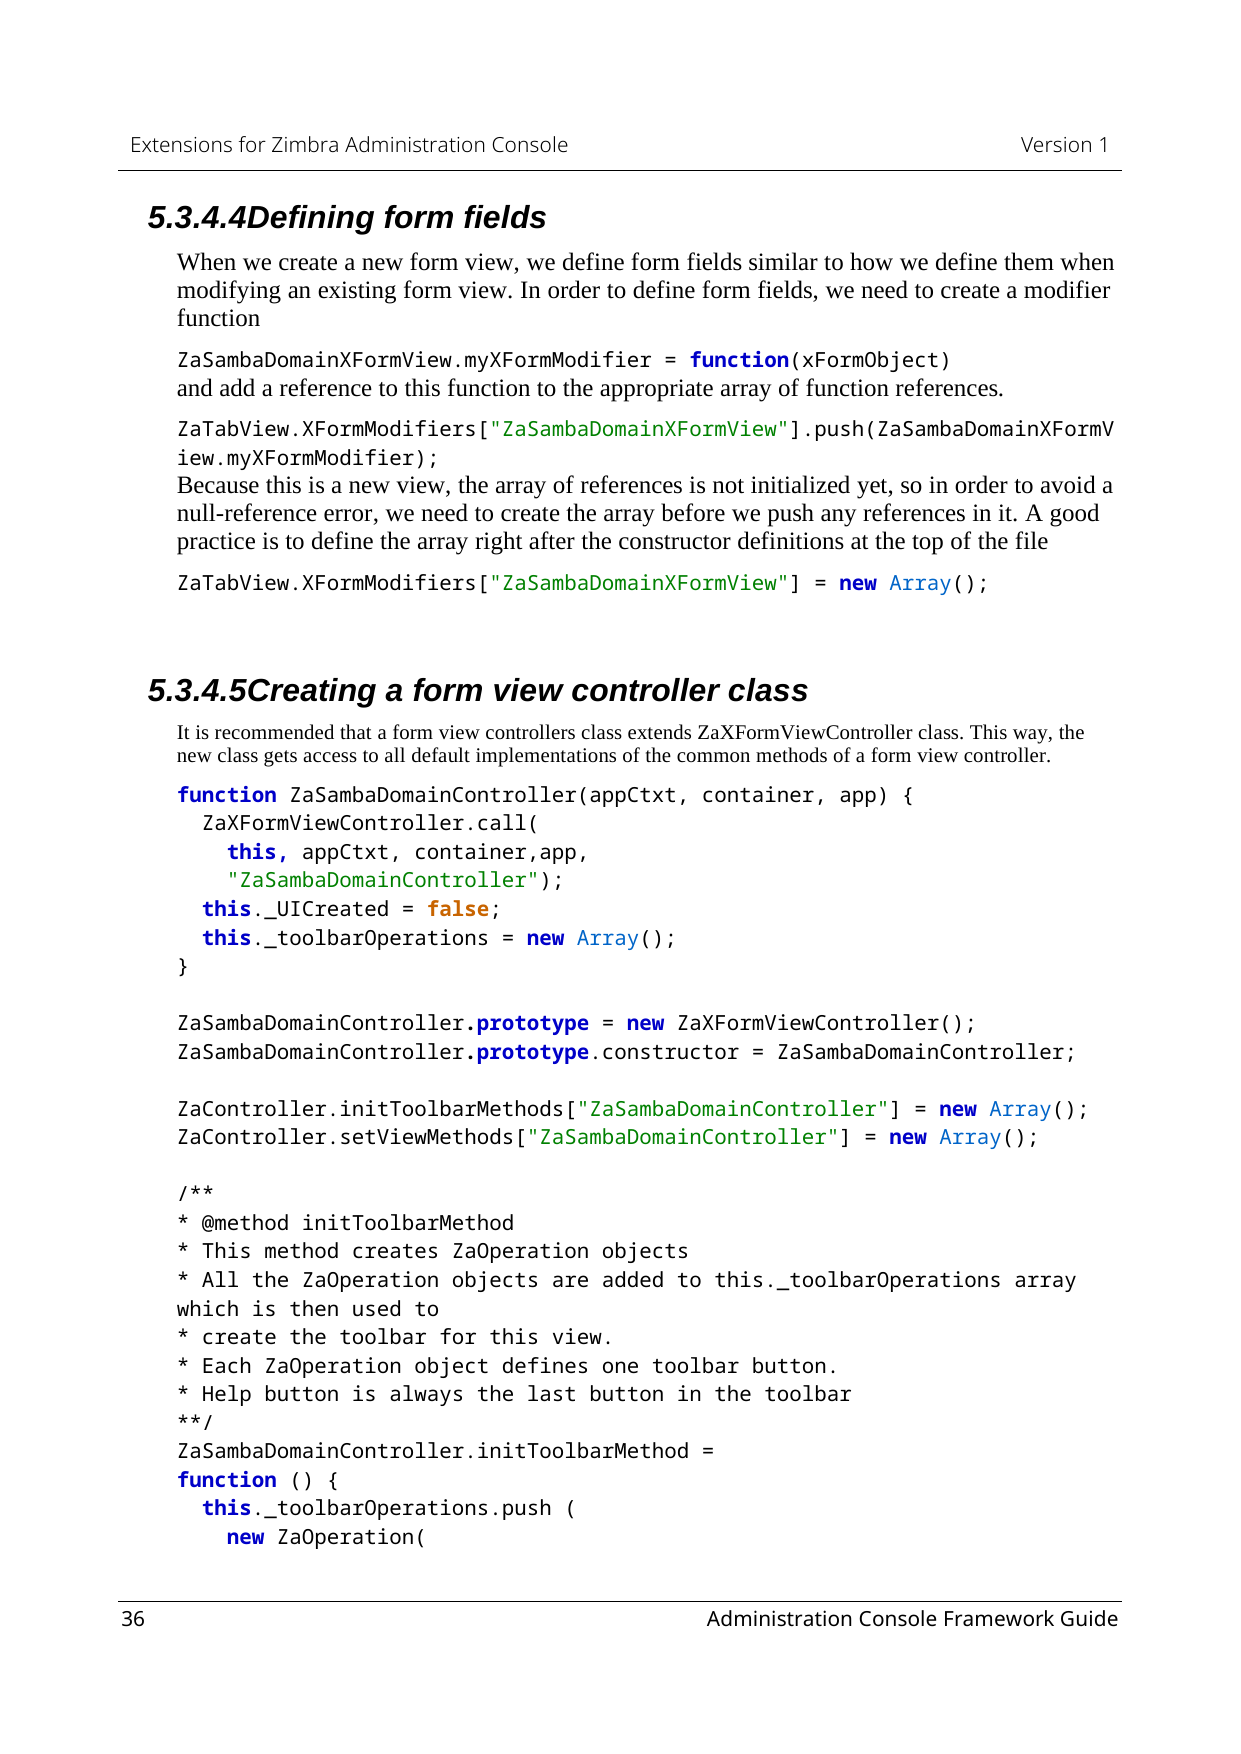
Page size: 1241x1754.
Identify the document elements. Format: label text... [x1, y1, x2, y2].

text * Each ZaOperation object defines one toolbar button. [177, 1351, 1122, 1379]
text and add a reference to this function to the appropriate array of function references. [177, 373, 1122, 401]
text ZaTabView.XFormModifiers["ZaSambaDomainXFormView"] = new Array(); [177, 568, 1122, 596]
subtitle Creating a form view controller class [148, 673, 1122, 709]
text ZaTabView.XFormModifiers["ZaSambaDomainXFormView"].push(ZaSambaDomainXFormView.myXFormModifier); [177, 414, 1122, 471]
text Because this is a new view, the array of references is not initialized yet, so in order to avoid a null-reference error, we need to create the array before we push any references in it. A good practice is to define the array right after the constructor definitions at the top of the file [177, 471, 1122, 555]
text * All the ZaOperation objects are added to this._toolbarOperations array which is then used to [177, 1265, 1122, 1322]
text ZaSambaDomainController.prototype.constructor = ZaSambaDomainController; [177, 1037, 1122, 1065]
text this._toolbarOperations.push ( [177, 1493, 1122, 1522]
text "ZaSambaDomainController"); [177, 865, 1122, 894]
text ZaSambaDomainController.prototype = new ZaXFormViewController(); [177, 1008, 1122, 1037]
text It is recommended that a form view controllers class extends ZaXFormViewController class. This way, the new class gets access to all default implementations of the common methods of a form view controller. [177, 721, 1122, 767]
text * @method initToolbarMethod [177, 1208, 1122, 1236]
subtitle Defining form fields [148, 200, 1122, 236]
text new ZaOperation( [177, 1522, 1122, 1550]
text **/ [177, 1408, 1122, 1436]
text } [177, 951, 1122, 979]
text When we create a new form view, we define form fields similar to how we define them when modifying an existing form view. In order to define form fields, we need to create a modifier function [177, 248, 1122, 332]
text this._UICreated = false; [177, 894, 1122, 922]
text * Help button is always the last button in the toolbar [177, 1379, 1122, 1408]
text ZaController.initToolbarMethods["ZaSambaDomainController"] = new Array(); [177, 1094, 1122, 1122]
text function ZaSambaDomainController(appCtxt, container, app) { [177, 780, 1122, 808]
text /** [177, 1179, 1122, 1208]
text ZaXFormViewController.call( [177, 808, 1122, 837]
text this, appCtxt, container,app, [177, 837, 1122, 865]
text * create the toolbar for this view. [177, 1322, 1122, 1351]
text ZaSambaDomainXFormView.myXFormModifier = function(xFormObject) [177, 345, 1122, 373]
text function () { [177, 1465, 1122, 1493]
text ZaSambaDomainController.initToolbarMethod = [177, 1436, 1122, 1465]
text this._toolbarOperations = new Array(); [177, 922, 1122, 951]
text * This method creates ZaOperation objects [177, 1236, 1122, 1265]
text ZaController.setViewMethods["ZaSambaDomainController"] = new Array(); [177, 1122, 1122, 1151]
